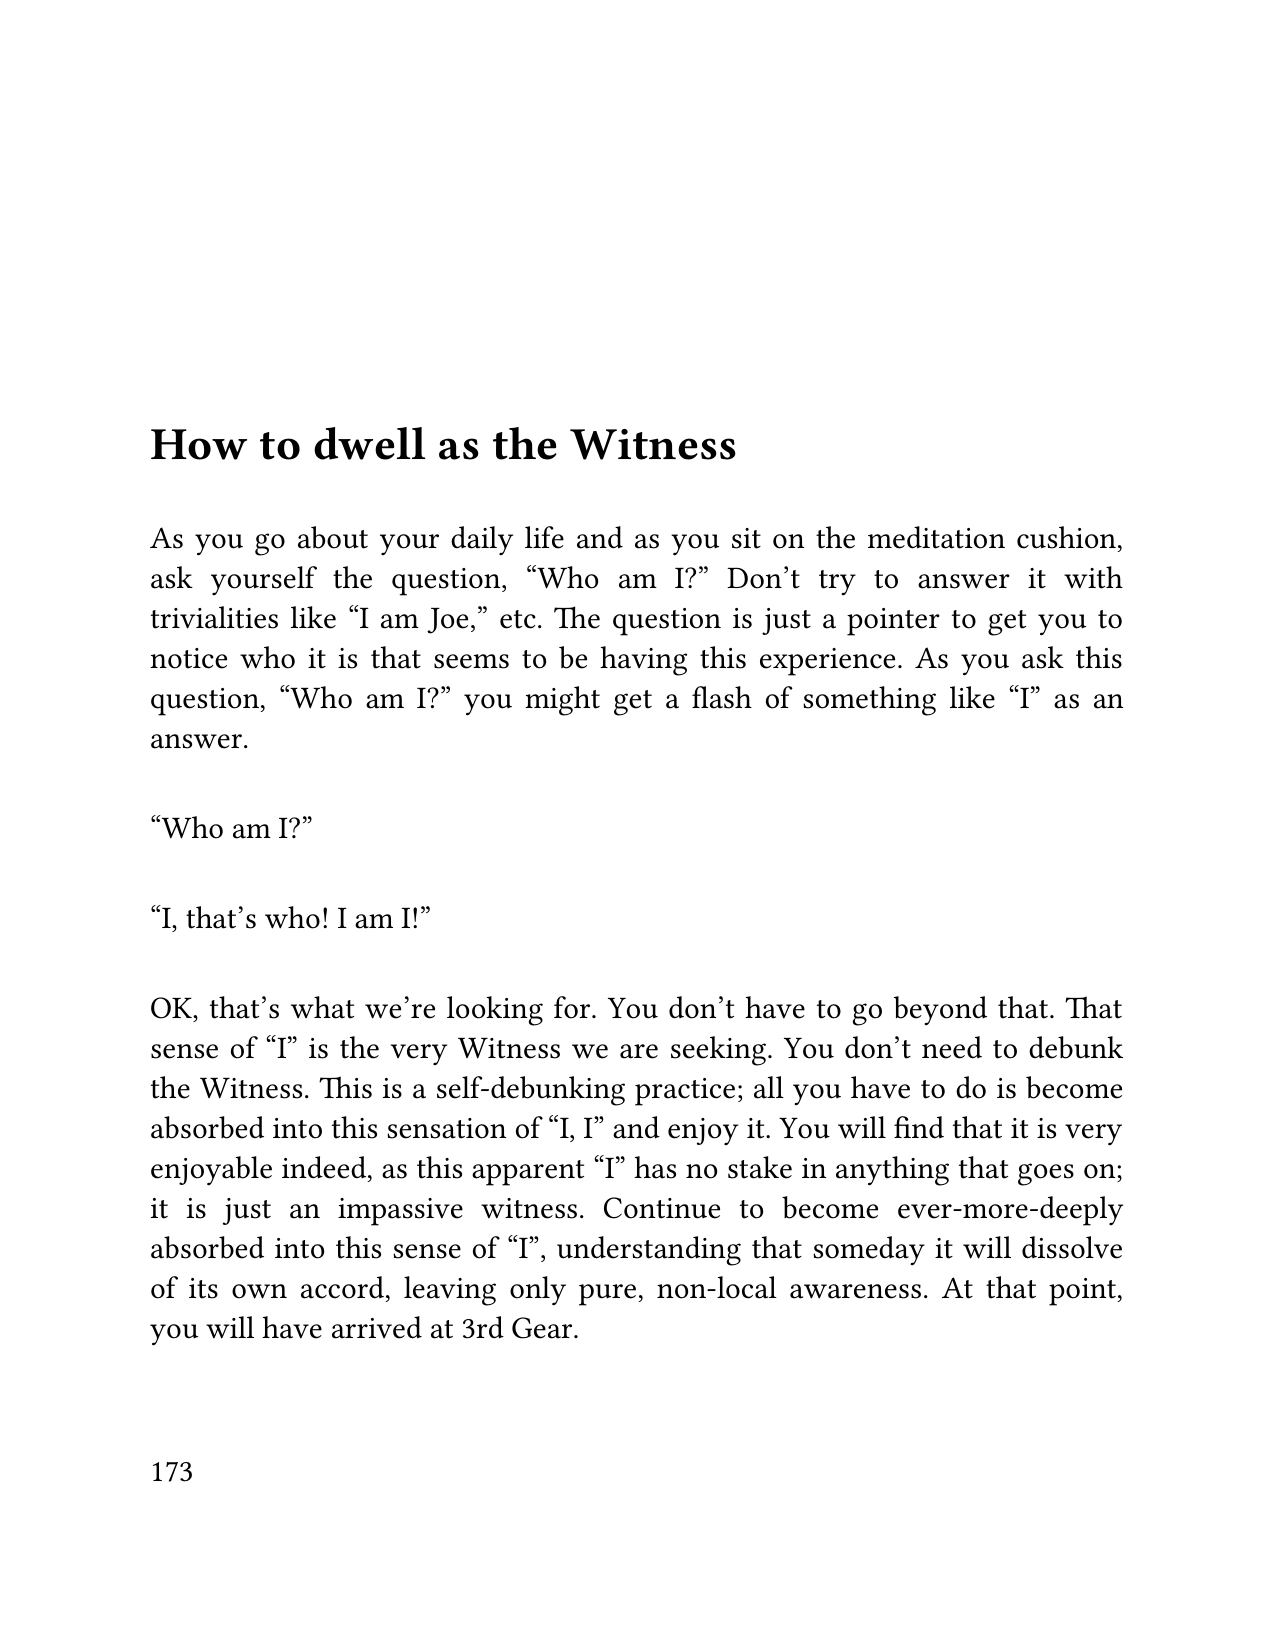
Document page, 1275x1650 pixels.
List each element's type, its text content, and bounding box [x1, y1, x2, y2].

text “I, that’s who! I am I!” [150, 896, 1125, 936]
text “Who am I?” [150, 806, 1125, 846]
text As you go about your daily life and as you sit on the meditation cushion, ask yourself the question, “Who am I?” Don’t try to answer it with trivialities like “I am Joe,” etc. The question is just a pointer to get you to notice who it is that seems to be having this experience. As you ask this question, “Who am I?” you might get a flash of something like “I” as an answer. [150, 516, 1125, 756]
text OK, that’s what we’re looking for. You don’t have to go beyond that. That sense of “I” is the very Witness we are seeking. You don’t need to debunk the Witness. This is a self-debunking practice; all you have to do is become absorbed into this sensation of “I, I” and enjoy it. You will find that it is very enjoyable indeed, as this apparent “I” has no stake in anything that goes on; it is just an impassive witness. Continue to become ever-more-deeply absorbed into this sense of “I”, understanding that someday it will dissolve of its own accord, leaving only pure, non-local awareness. At that point, you will have arrived at 3rd Gear. [150, 986, 1125, 1346]
subtitle How to dwell as the Witness [150, 416, 1125, 471]
